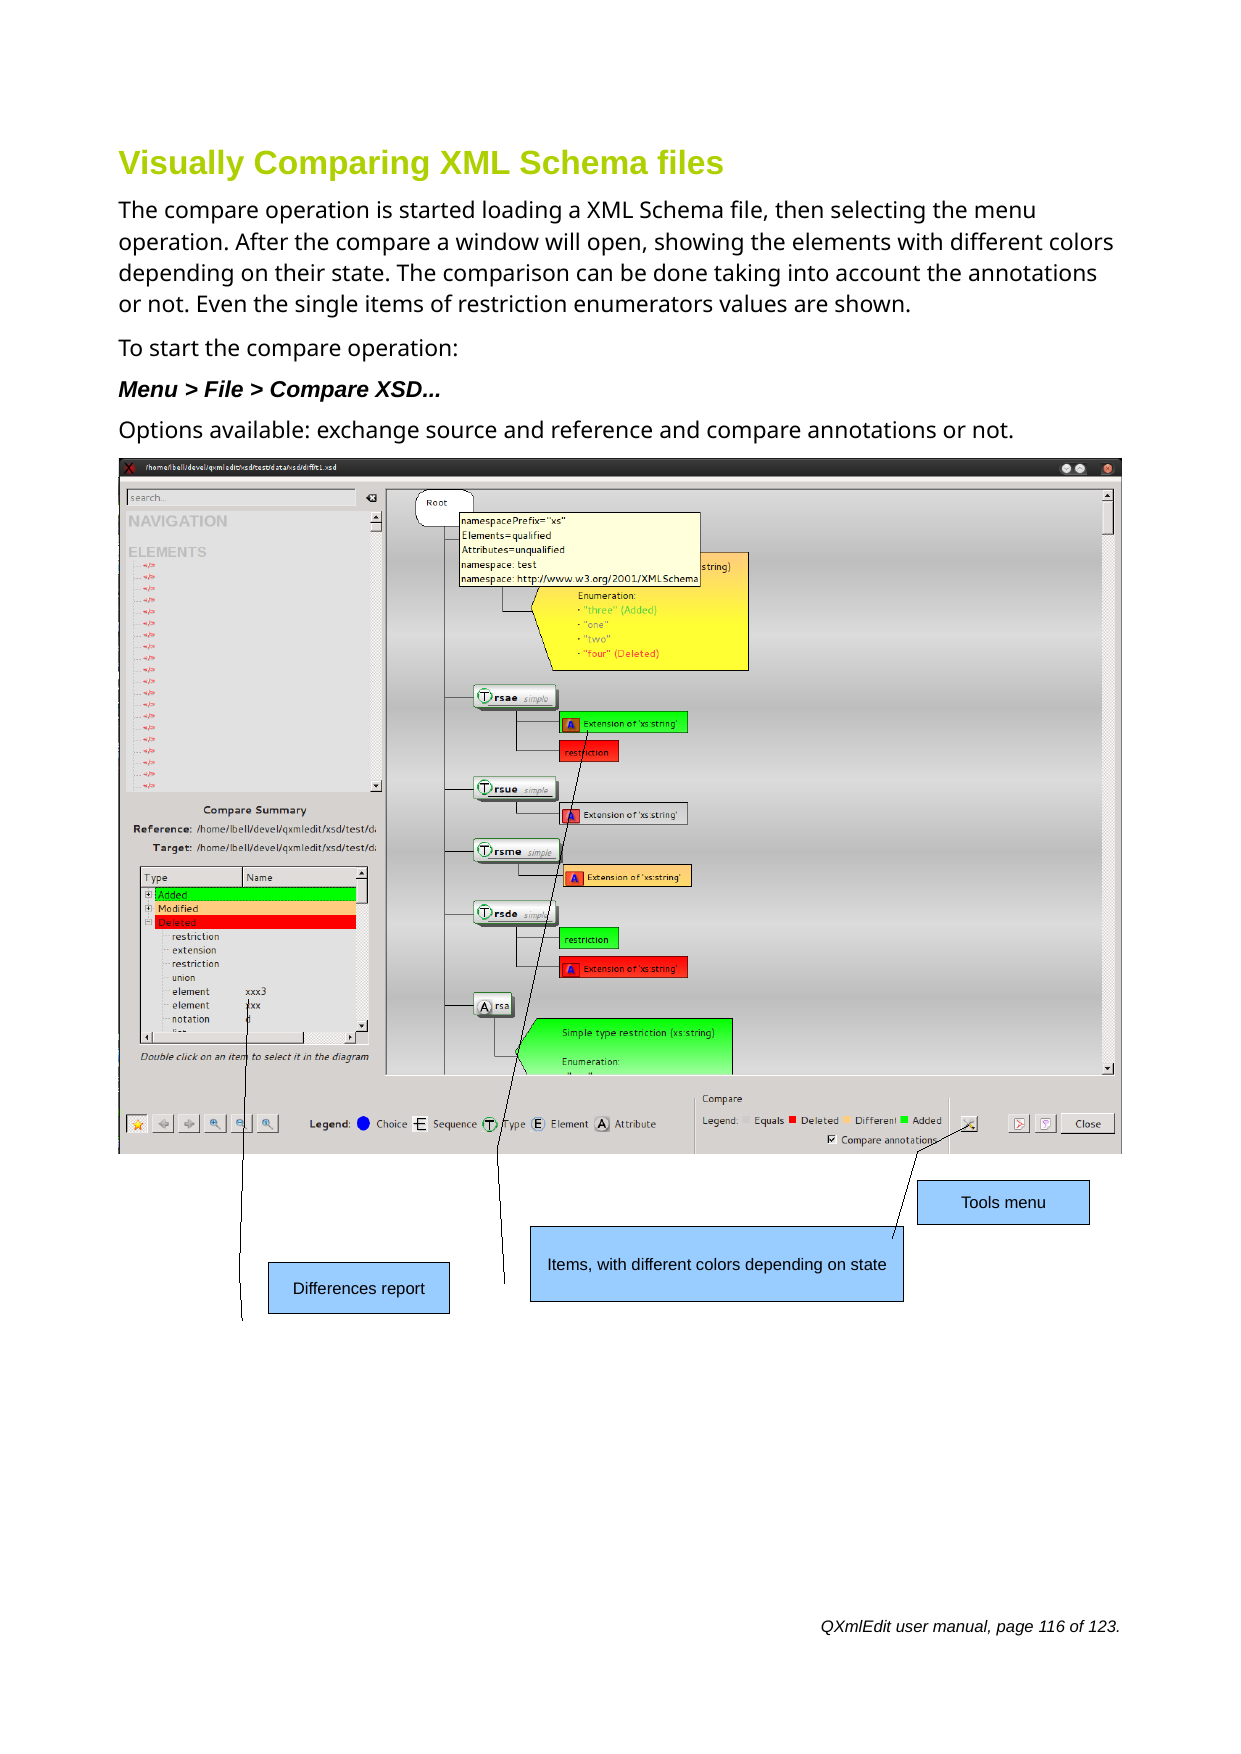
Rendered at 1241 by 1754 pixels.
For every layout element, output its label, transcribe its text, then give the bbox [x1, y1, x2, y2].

picture [118, 458, 1122, 1154]
subtitle Visually Comparing XML Schema files [118, 143, 1122, 182]
text The compare operation is started loading a XML Schema file, then selecting the menu operation. After the compare a window will open, showing the elements with different colors depending on their state. The comparison can be done taking into account the annotations or not. Even the single items of restriction enumerators values are shown. [118, 194, 1122, 319]
text Menu > File > Compare XSD... [118, 376, 1122, 402]
text To start the compare operation: [118, 332, 1122, 363]
text Options available: exchange source and reference and compare annotations or not. [118, 414, 1122, 446]
